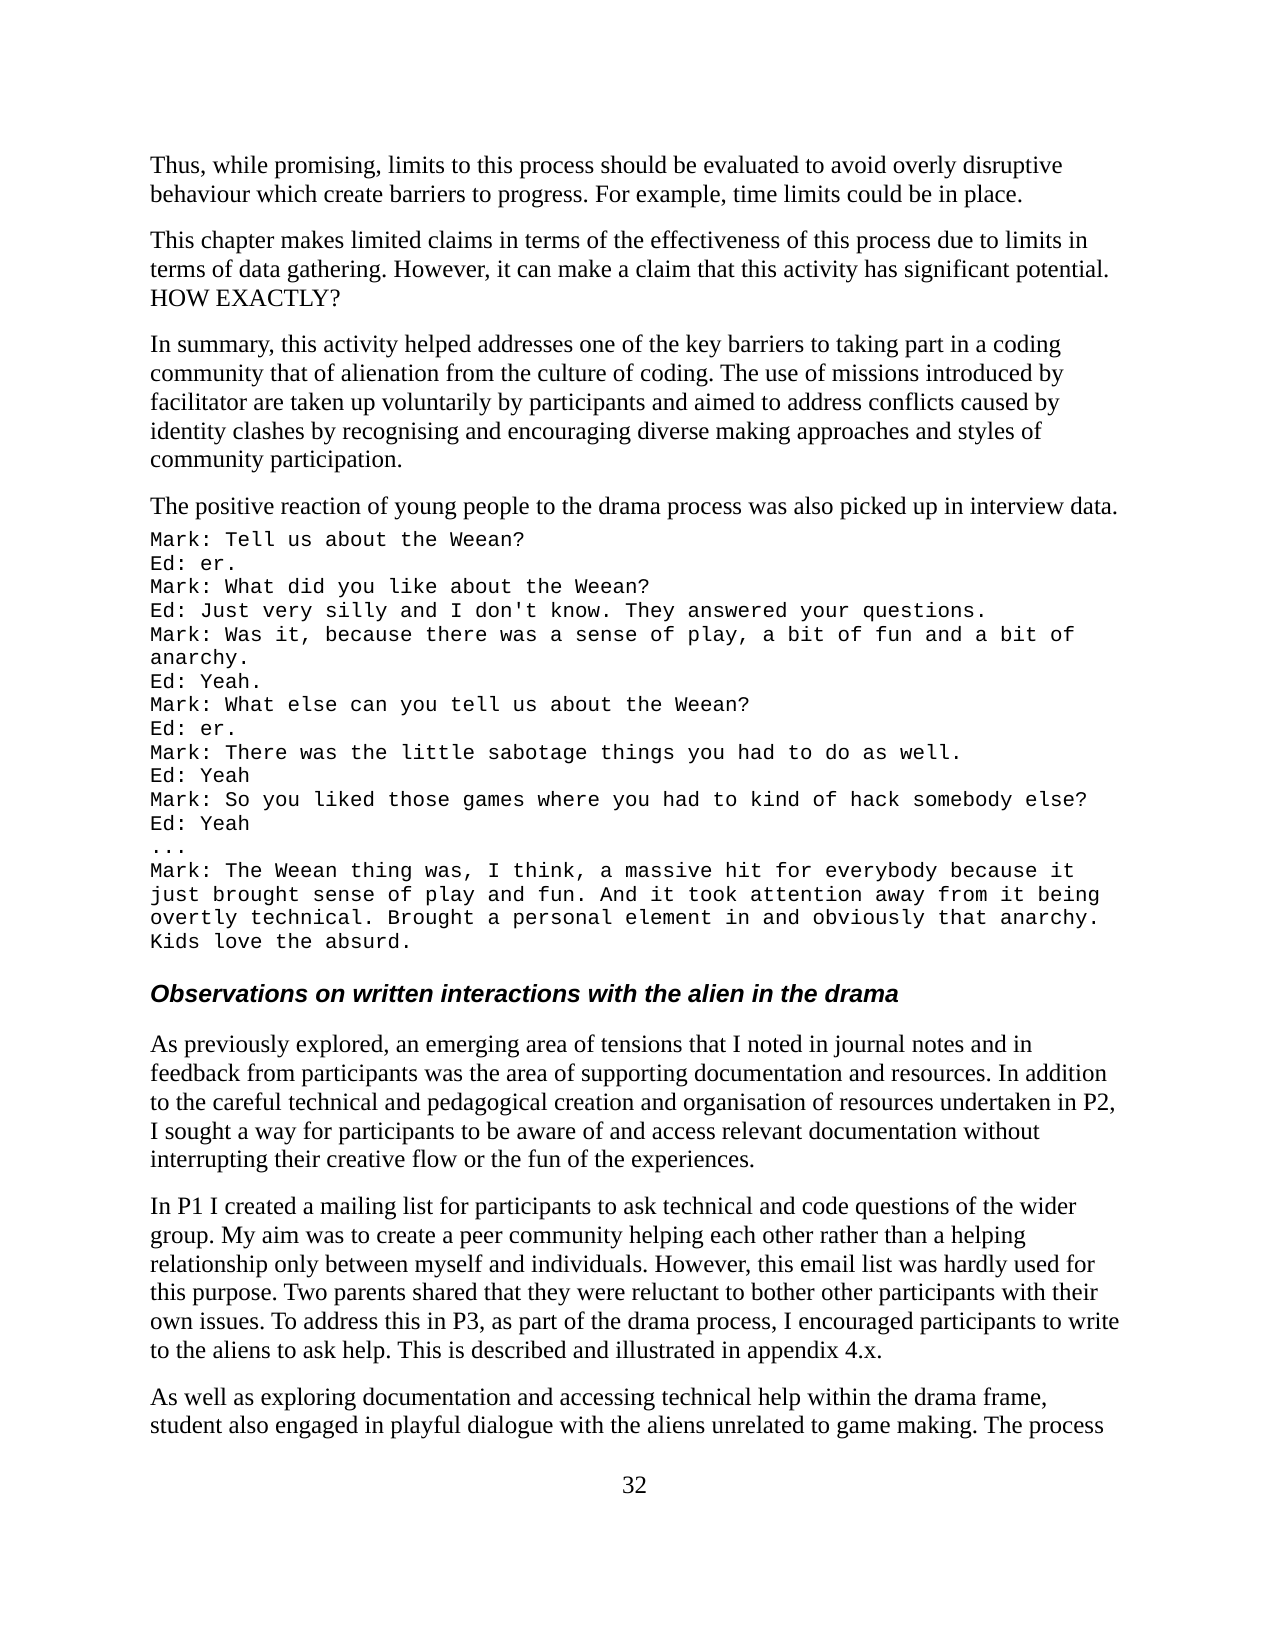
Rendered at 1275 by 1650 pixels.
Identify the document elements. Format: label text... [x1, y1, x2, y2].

text Mark: There was the little sabotage things you had to do as well. [150, 742, 1125, 765]
text The positive reaction of young people to the drama process was also picked up in interview data. [150, 491, 1125, 520]
text Mark: What else can you tell us about the Weean? [150, 694, 1125, 718]
text As well as exploring documentation and accessing technical help within the drama frame, student also engaged in playful dialogue with the aliens unrelated to game making. The process [150, 1382, 1125, 1439]
text Mark: What did you like about the Weean? [150, 576, 1125, 600]
subtitle Observations on written interactions with the alien in the drama [150, 979, 1125, 1008]
text ... [150, 836, 1125, 860]
text Ed: er. [150, 553, 1125, 576]
text In P1 I created a mailing list for participants to ask technical and code questions of the wider group. My aim was to create a peer community helping each other rather than a helping relationship only between myself and individuals. However, this email list was hardly used for this purpose. Two parents shared that they were reluctant to bother other participants with their own issues. To address this in P3, as part of the drama process, I encouraged participants to write to the aliens to ask help. This is described and illustrated in appendix 4.x. [150, 1191, 1125, 1364]
text Ed: Yeah [150, 765, 1125, 789]
text Mark: The Weean thing was, I think, a massive hit for everybody because it just brought sense of play and fun. And it took attention away from it being overtly technical. Brought a personal element in and obviously that anarchy. Kids love the absurd. [150, 860, 1125, 954]
text Ed: er. [150, 718, 1125, 742]
text Thus, while promising, limits to this process should be evaluated to avoid overly disruptive behaviour which create barriers to progress. For example, time limits could be in place. [150, 150, 1125, 207]
text Ed: Yeah. [150, 671, 1125, 694]
text This chapter makes limited claims in terms of the effectiveness of this process due to limits in terms of data gathering. However, it can make a claim that this activity has significant potential. HOW EXACTLY? [150, 225, 1125, 312]
text In summary, this activity helped addresses one of the key barriers to taking part in a coding community that of alienation from the culture of coding. The use of missions introduced by facilitator are taken up voluntarily by participants and aimed to address conflicts caused by identity clashes by recognising and encouraging diverse making approaches and styles of community participation. [150, 329, 1125, 473]
text Ed: Just very silly and I don't know. They answered your questions. [150, 600, 1125, 623]
text As previously explored, an emerging area of tensions that I noted in journal notes and in feedback from participants was the area of supporting documentation and resources. In addition to the careful technical and pedagogical creation and organisation of resources undertaken in P2, I sought a way for participants to be aware of and access relevant documentation without interrupting their creative flow or the fun of the experiences. [150, 1029, 1125, 1173]
text Mark: So you liked those games where you had to kind of hack somebody else? [150, 789, 1125, 813]
text Mark: Tell us about the Weean? [150, 529, 1125, 553]
text Ed: Yeah [150, 813, 1125, 836]
text Mark: Was it, because there was a sense of play, a bit of fun and a bit of anarchy. [150, 623, 1125, 671]
